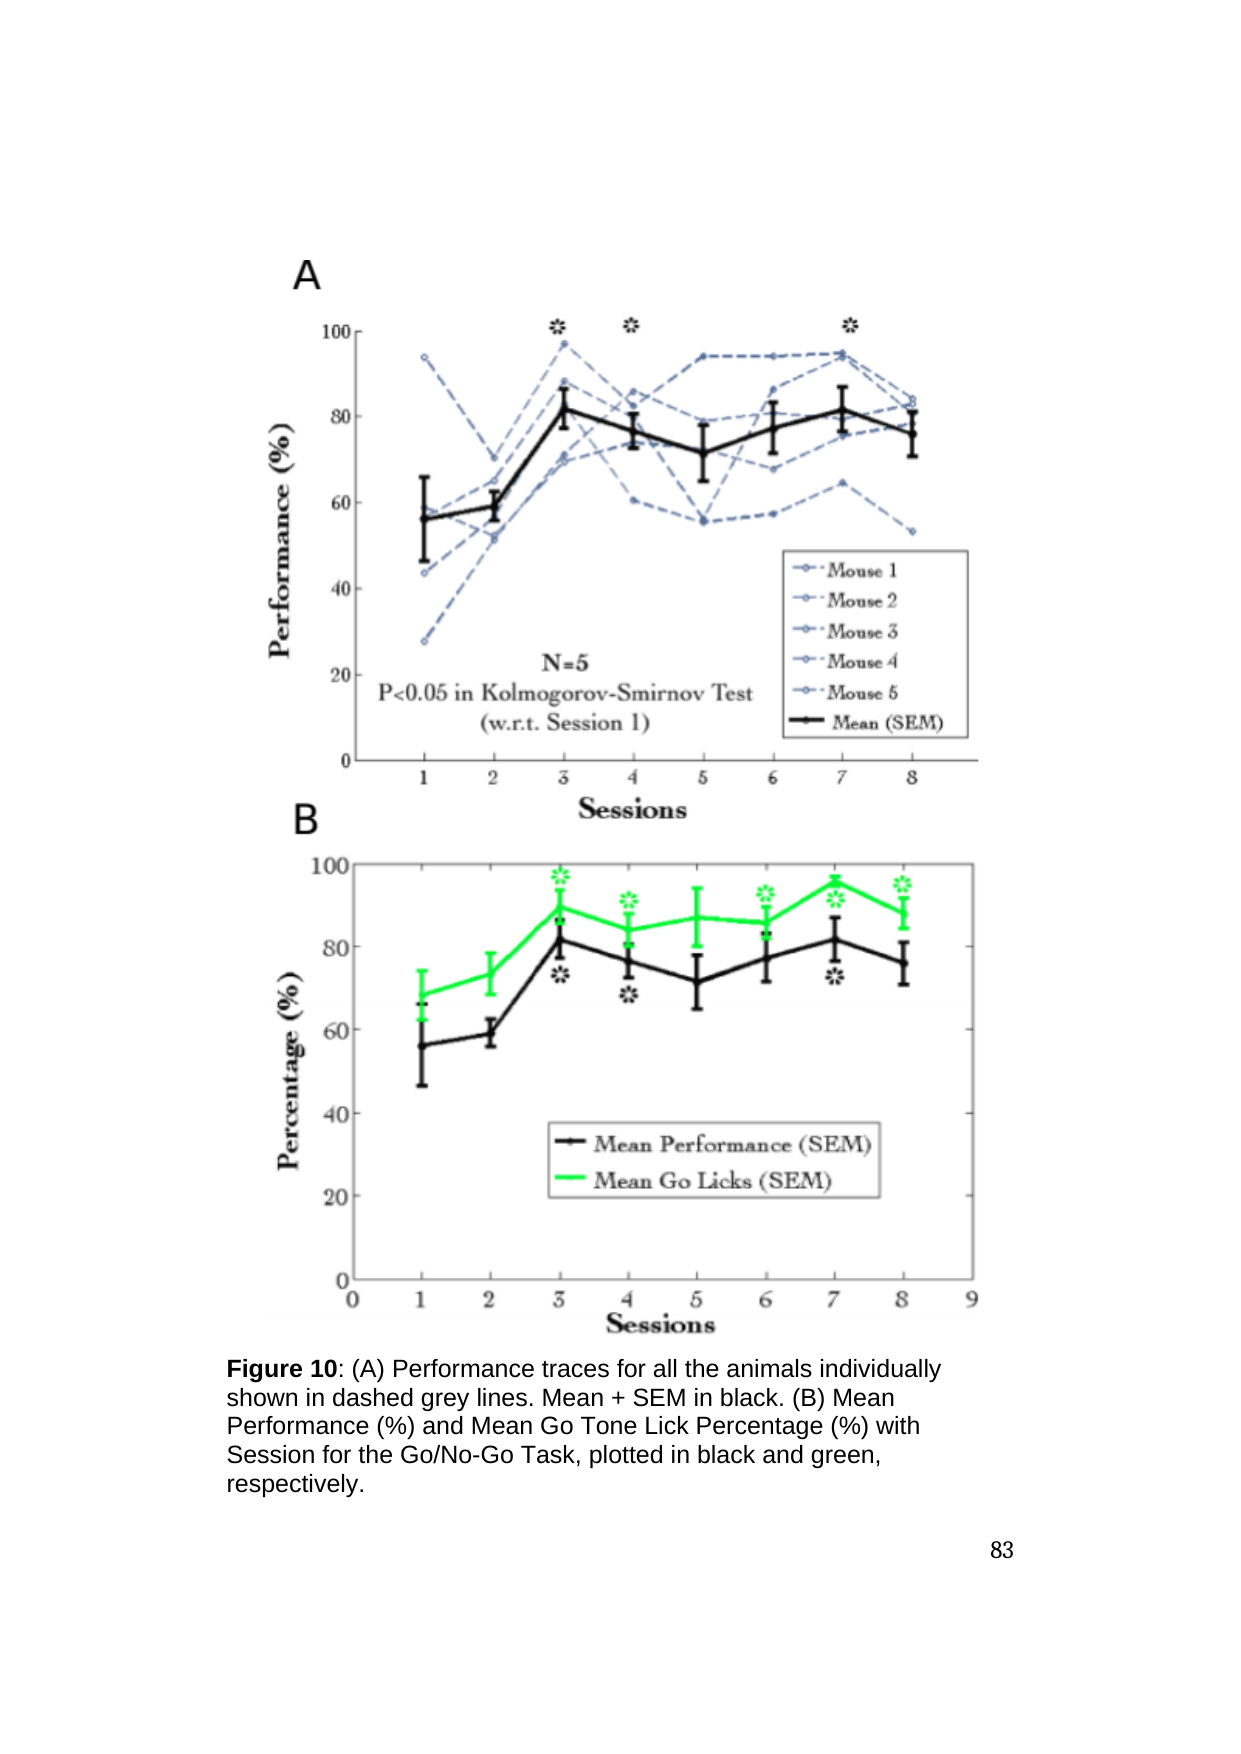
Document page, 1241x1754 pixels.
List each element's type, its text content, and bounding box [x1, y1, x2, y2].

text Figure 10: (A) Performance traces for all the animals individually shown in dashed grey lines. Mean + SEM in black. (B) Mean Performance (%) and Mean Go Tone Lick Percentage (%) with Session for the Go/No-Go Task, plotted in black and green, respectively. [226, 1342, 1014, 1498]
picture [262, 260, 979, 1342]
